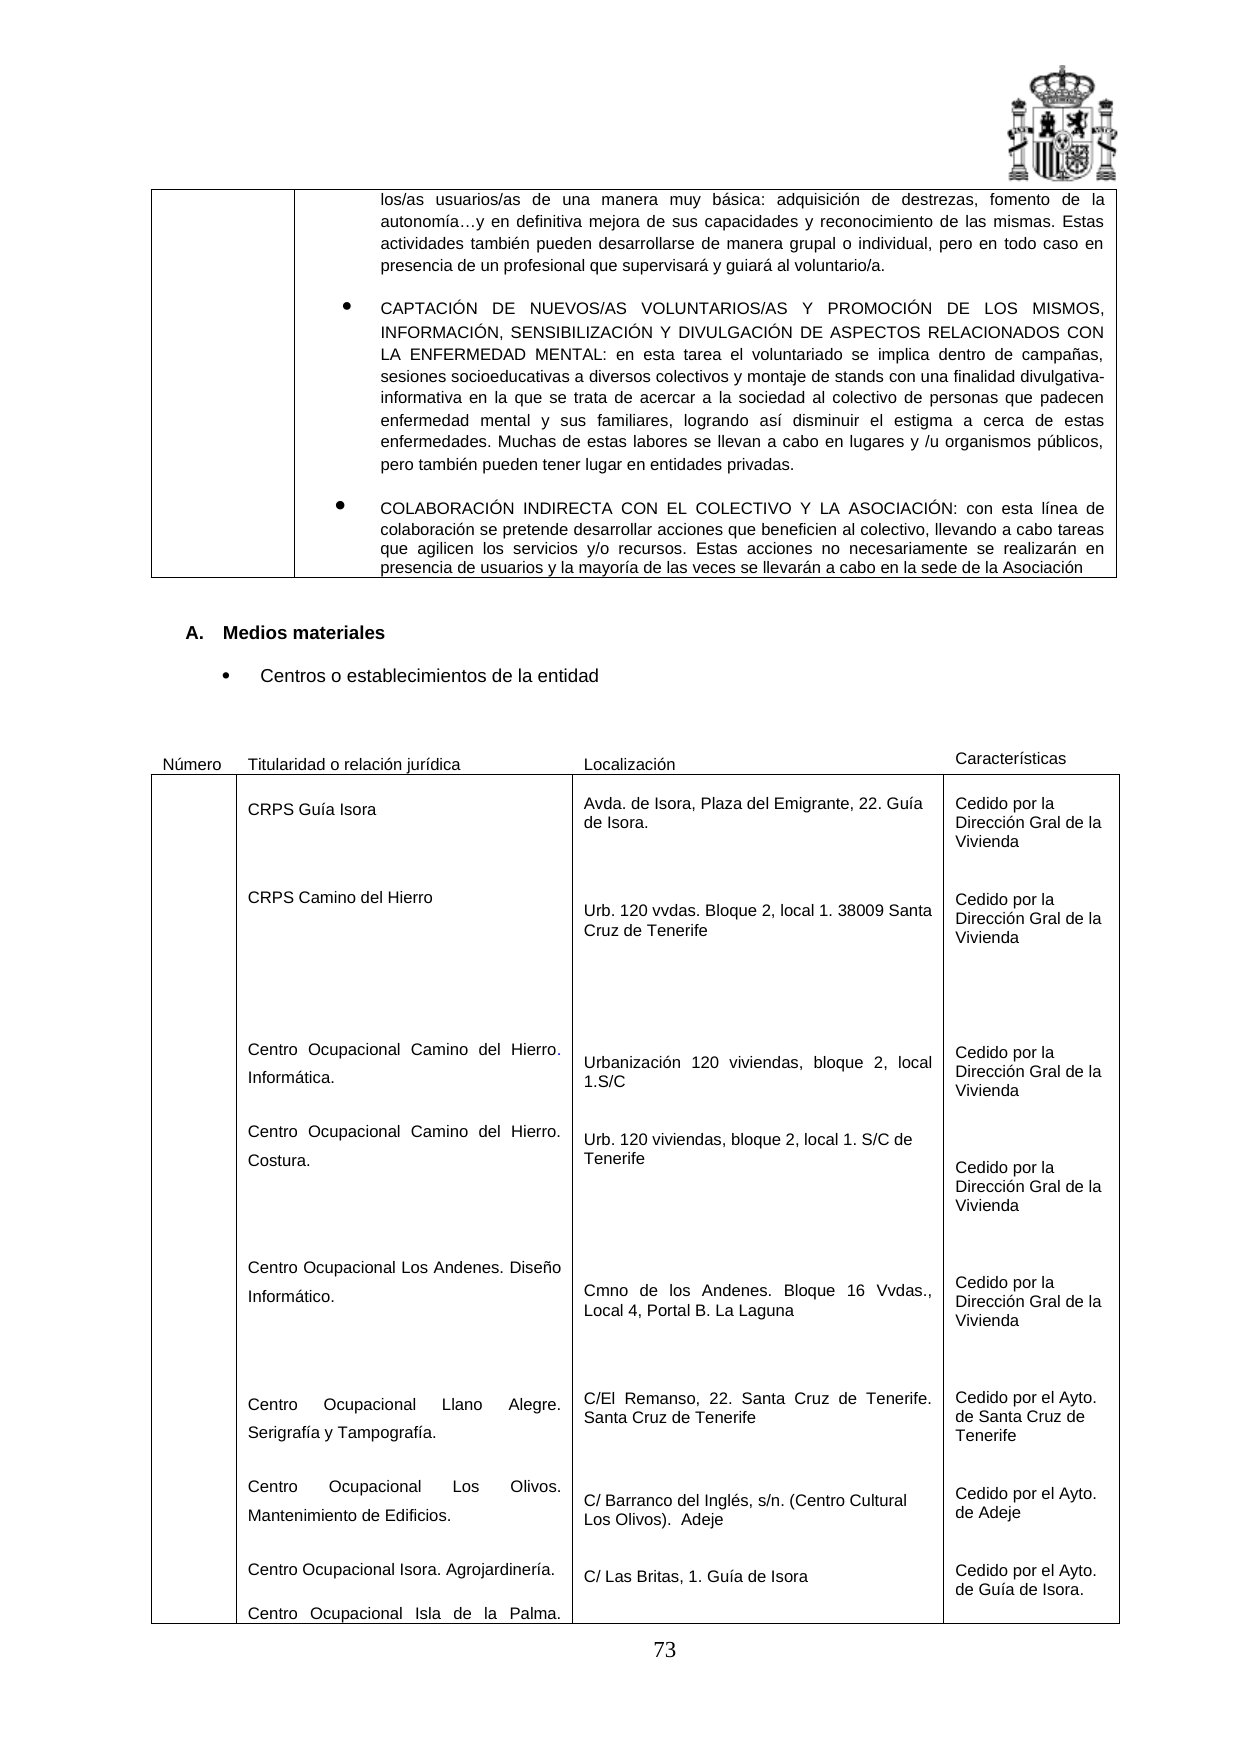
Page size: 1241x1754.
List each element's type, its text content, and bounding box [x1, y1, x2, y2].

table_cell los/as usuarios/as de una manera muy básica: adquisición de destrezas, fomento de la autonomía…y en definitiva mejora de sus capacidades y reconocimiento de las mismas. Estas actividades también pueden desarrollarse de manera grupal o individual, pero en todo caso en presencia de un profesional que supervisará y guiará al voluntario/a. CAPTACIÓN DE NUEVOS/AS VOLUNTARIOS/AS Y PROMOCIÓN DE LOS MISMOS, INFORMACIÓN, SENSIBILIZACIÓN Y DIVULGACIÓN DE ASPECTOS RELACIONADOS CON LA ENFERMEDAD MENTAL: en esta tarea el voluntariado se implica dentro de campañas, sesiones socioeducativas a diversos colectivos y montaje de stands con una finalidad divulgativa-informativa en la que se trata de acercar a la sociedad al colectivo de personas que padecen enfermedad mental y sus familiares, logrando así disminuir el estigma a cerca de estas enfermedades. Muchas de estas labores se llevan a cabo en lugares y /u organismos públicos, pero también pueden tener lugar en entidades privadas. COLABORACIÓN INDIRECTA CON EL COLECTIVO Y LA ASOCIACIÓN: con esta línea de colaboración se pretende desarrollar acciones que beneficien al colectivo, llevando a cabo tareas que agilicen los servicios y/o recursos. Estas acciones no necesariamente se realizarán en presencia de usuarios y la mayoría de las veces se llevarán a cabo en la sede de la Asociación [295, 190, 1116, 577]
table_cell CRPS Guía Isora CRPS Camino del Hierro Centro Ocupacional Camino del Hierro. Informática. Centro Ocupacional Camino del Hierro. Costura. Centro Ocupacional Los Andenes. Diseño Informático. Centro Ocupacional Llano Alegre. Serigrafía y Tampografía. Centro Ocupacional Los Olivos. Mantenimiento de Edificios. Centro Ocupacional Isora. Agrojardinería. Centro Ocupacional Isla de la Palma. [237, 775, 572, 1623]
table_cell Cedido por la Dirección Gral de la Vivienda Cedido por la Dirección Gral de la Vivienda Cedido por la Dirección Gral de la Vivienda Cedido por la Dirección Gral de la Vivienda Cedido por la Dirección Gral de la Vivienda Cedido por el Ayto. de Santa Cruz de Tenerife Cedido por el Ayto. de Adeje Cedido por el Ayto. de Guía de Isora. [944, 775, 1119, 1623]
table_header Titularidad o relación jurídica [236, 729, 572, 773]
table_cell [152, 775, 236, 1623]
table_cell [152, 190, 294, 577]
list Centros o establecimientos de la entidad [223, 664, 1181, 686]
table_header Localización [573, 729, 944, 773]
table_header Número [151, 729, 236, 773]
list Medios materiales [185, 621, 1181, 643]
table_header Características [944, 729, 1119, 773]
table_cell Avda. de Isora, Plaza del Emigrante, 22. Guía de Isora. Urb. 120 vvdas. Bloque 2, local 1. 38009 Santa Cruz de Tenerife Urbanización 120 viviendas, bloque 2, local 1.S/C Urb. 120 viviendas, bloque 2, local 1. S/C de Tenerife Cmno de los Andenes. Bloque 16 Vvdas., Local 4, Portal B. La Laguna C/El Remanso, 22. Santa Cruz de Tenerife. Santa Cruz de Tenerife C/ Barranco del Inglés, s/n. (Centro Cultural Los Olivos). Adeje C/ Las Britas, 1. Guía de Isora [573, 775, 943, 1623]
